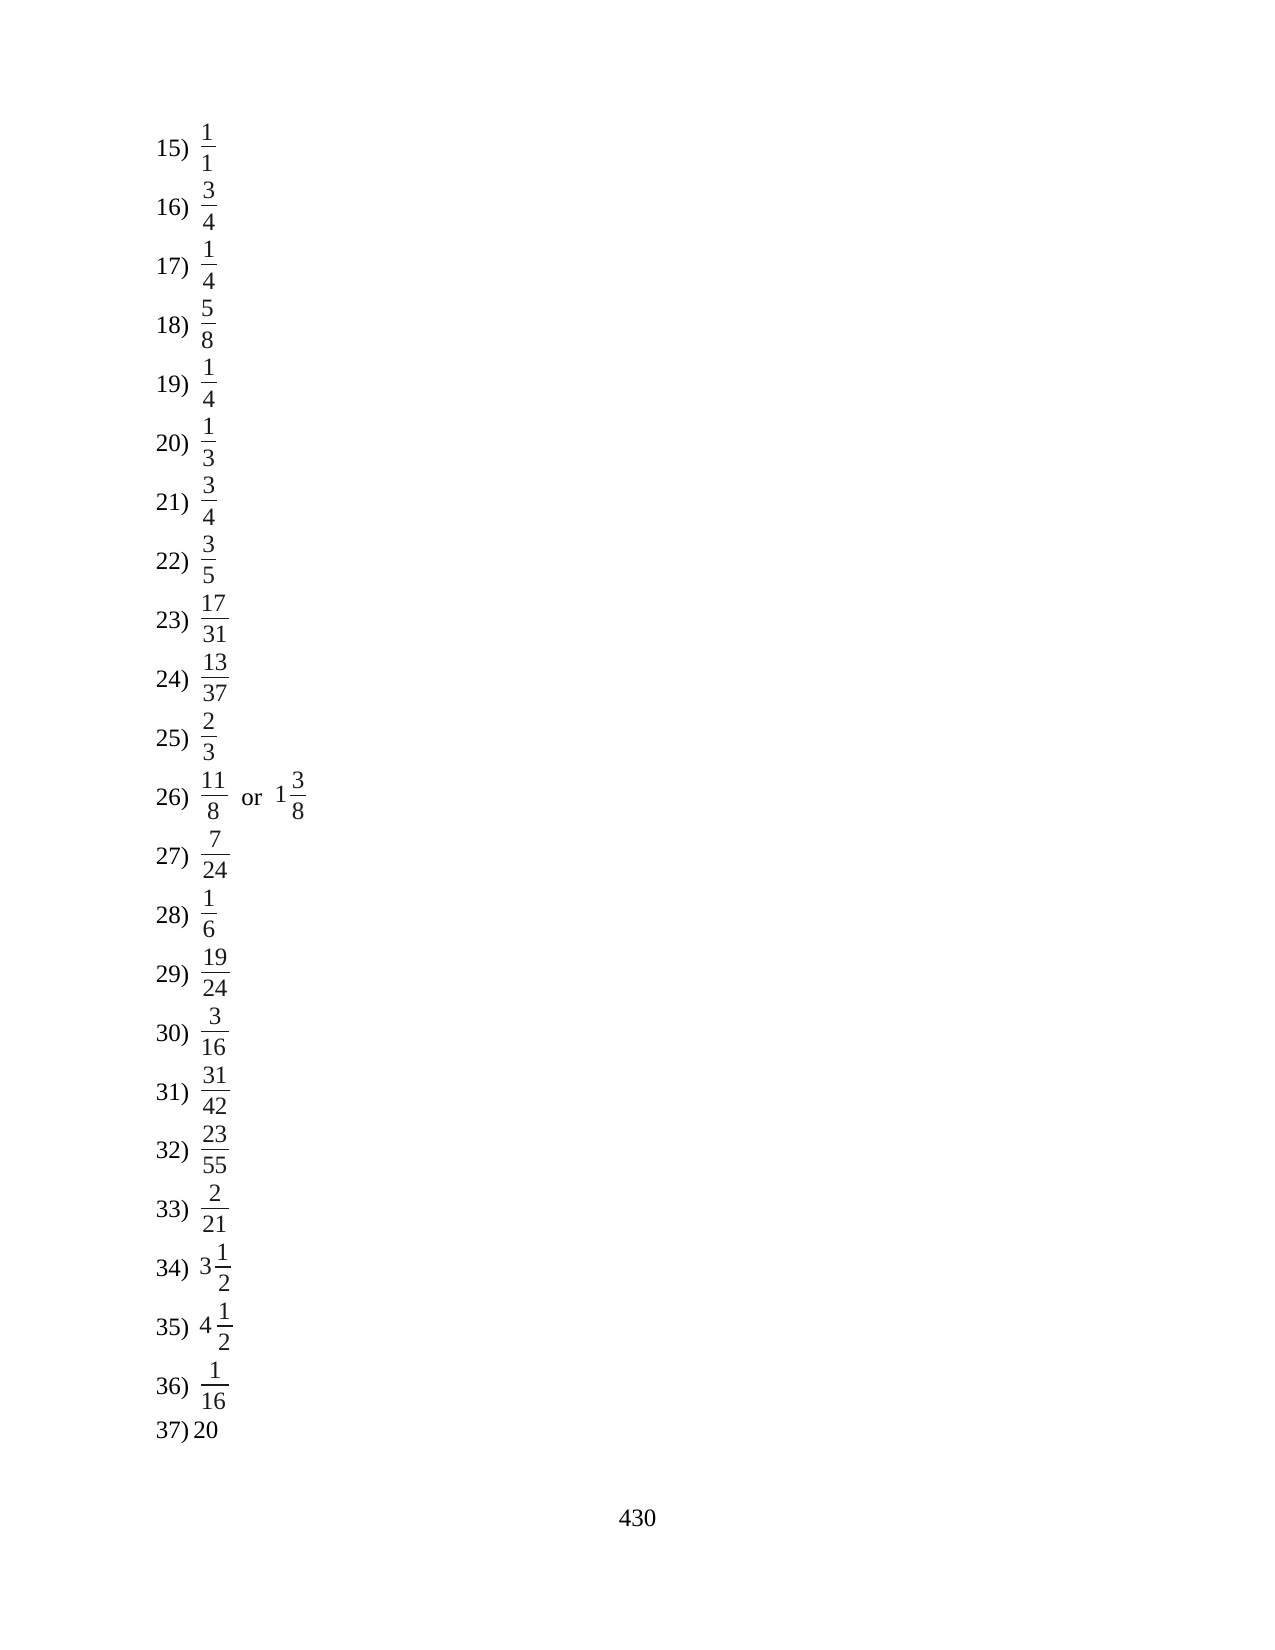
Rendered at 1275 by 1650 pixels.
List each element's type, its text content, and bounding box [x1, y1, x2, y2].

list 20 [156, 1415, 1157, 1444]
list or [156, 767, 1157, 826]
